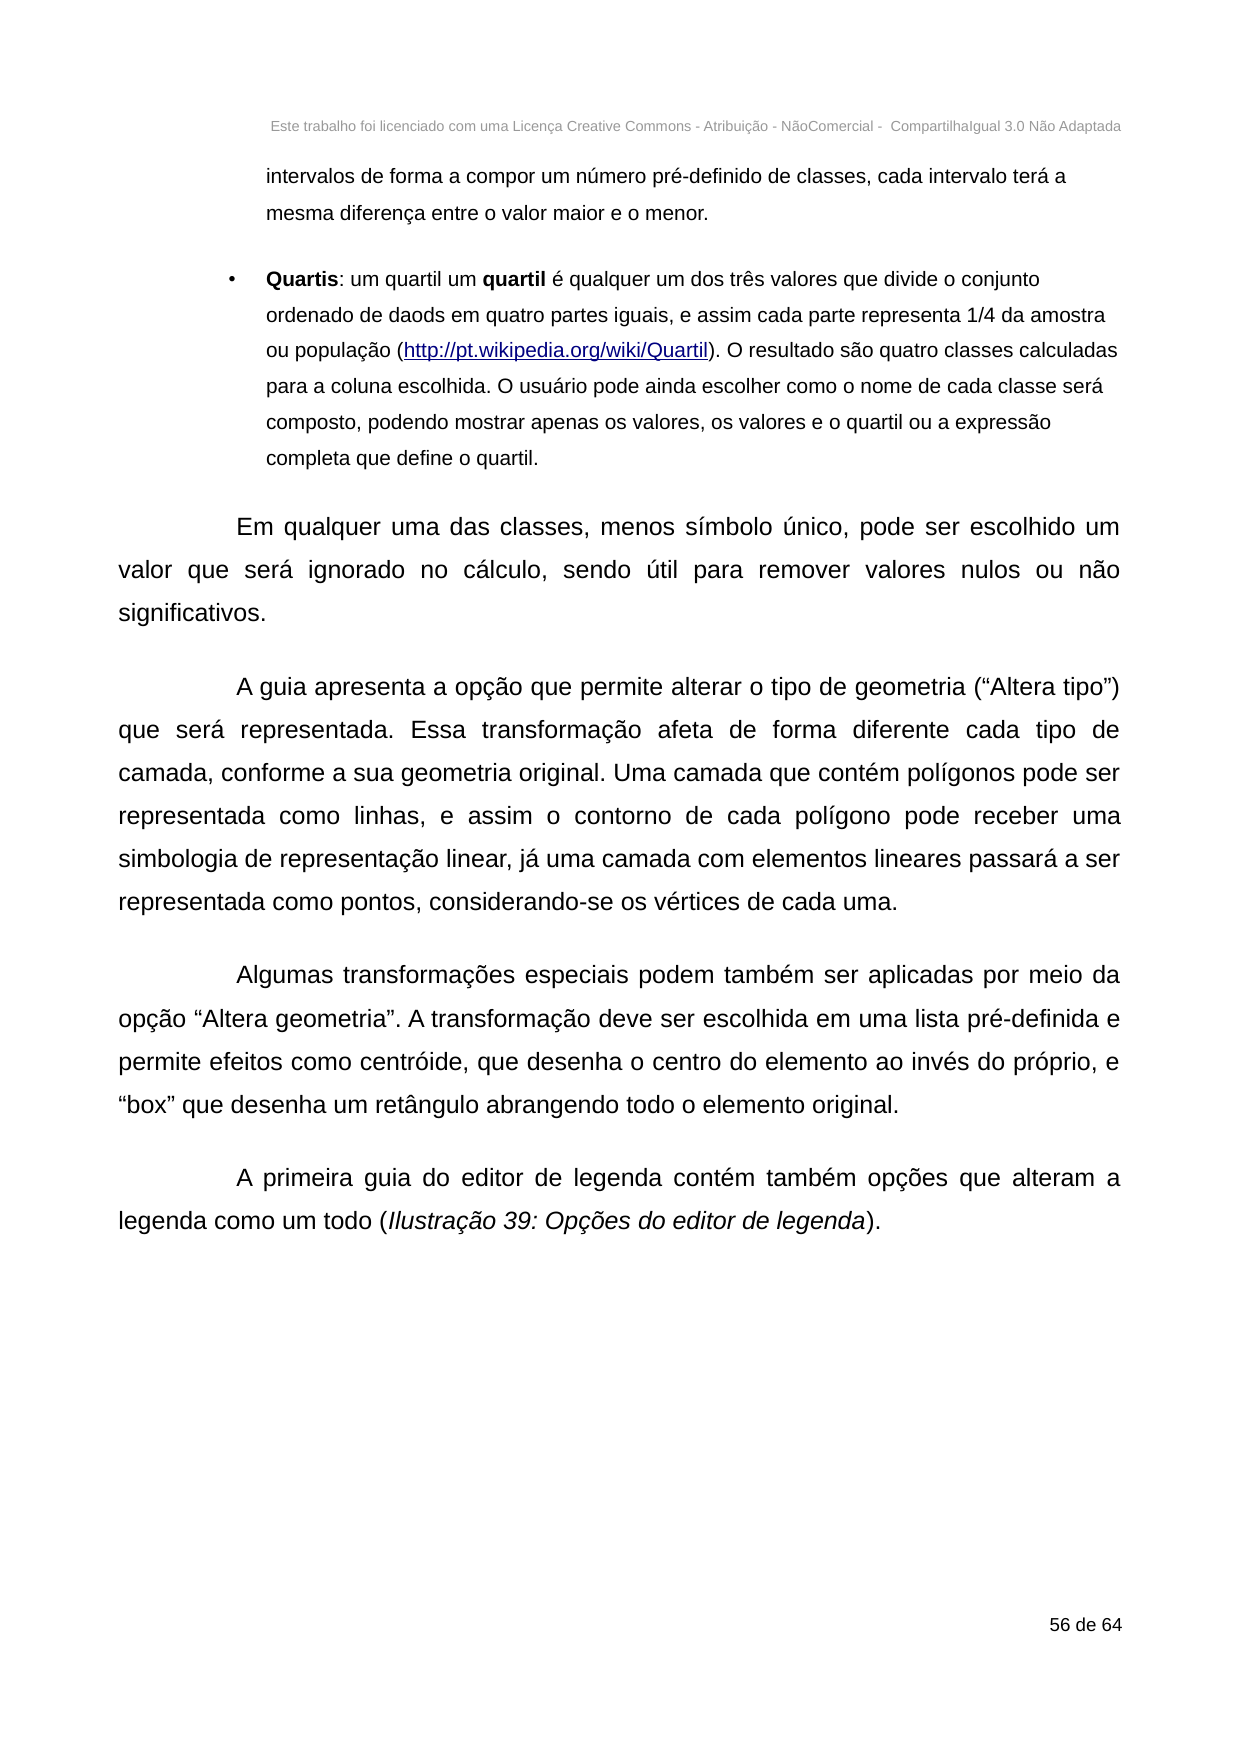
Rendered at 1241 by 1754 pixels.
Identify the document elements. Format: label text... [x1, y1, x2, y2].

list intervalos de forma a compor um número pré-definido de classes, cada intervalo terá a mesma diferença entre o valor maior e o menor. [228, 164, 1122, 224]
list Quartis: um quartil um quartil é qualquer um dos três valores que divide o conjunto ordenado de daods em quatro partes iguais, e assim cada parte representa 1/4 da amostra ou população (http://pt.wikipedia.org/wiki/Quartil). O resultado são quatro classes calculadas para a coluna escolhida. O usuário pode ainda escolher como o nome de cada classe será composto, podendo mostrar apenas os valores, os valores e o quartil ou a expressão completa que define o quartil. [228, 266, 1122, 470]
text Em qualquer uma das classes, menos símbolo único, pode ser escolhido um valor que será ignorado no cálculo, sendo útil para remover valores nulos ou não significativos. [118, 512, 1122, 627]
text A primeira guia do editor de legenda contém também opções que alteram a legenda como um todo (Ilustração 39: Opções do editor de legenda). [118, 1163, 1122, 1235]
text A guia apresenta a opção que permite alterar o tipo de geometria (“Altera tipo”) que será representada. Essa transformação afeta de forma diferente cada tipo de camada, conforme a sua geometria original. Uma camada que contém polígonos pode ser representada como linhas, e assim o contorno de cada polígono pode receber uma simbologia de representação linear, já uma camada com elementos lineares passará a ser representada como pontos, considerando-se os vértices de cada uma. [118, 672, 1122, 916]
text Algumas transformações especiais podem também ser aplicadas por meio da opção “Altera geometria”. A transformação deve ser escolhida em uma lista pré-definida e permite efeitos como centróide, que desenha o centro do elemento ao invés do próprio, e “box” que desenha um retângulo abrangendo todo o elemento original. [118, 961, 1122, 1119]
